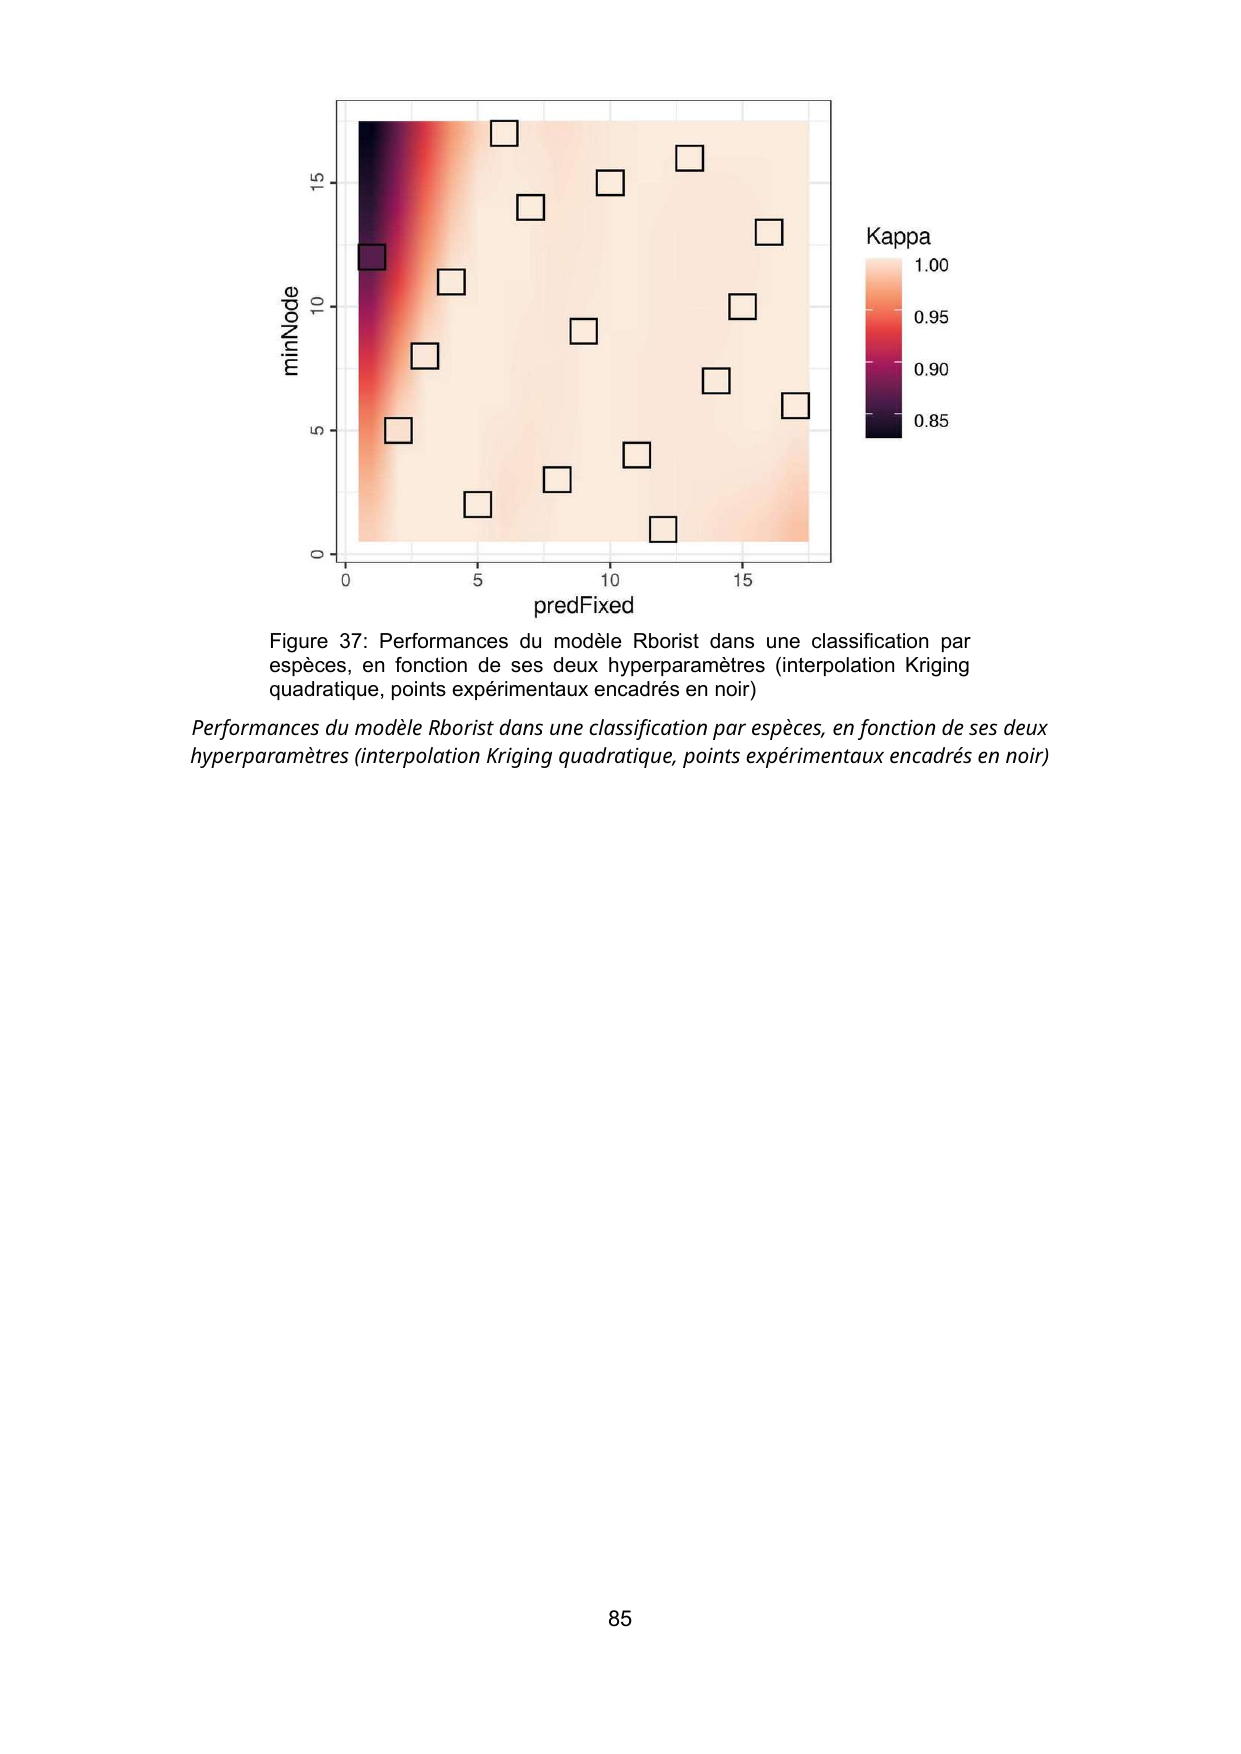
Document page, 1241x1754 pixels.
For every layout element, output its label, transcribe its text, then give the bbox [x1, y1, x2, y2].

text Figure 37: Performances du modèle Rborist dans une classification par espèces, en fonction de ses deux hyperparamètres (interpolation Kriging quadratique, points expérimentaux encadrés en noir) [269, 629, 971, 700]
text Performances du modèle Rborist dans une classification par espèces, en fonction de ses deux hyperparamètres (interpolation Kriging quadratique, points expérimentaux encadrés en noir) [148, 713, 1093, 770]
picture [269, 88, 972, 629]
